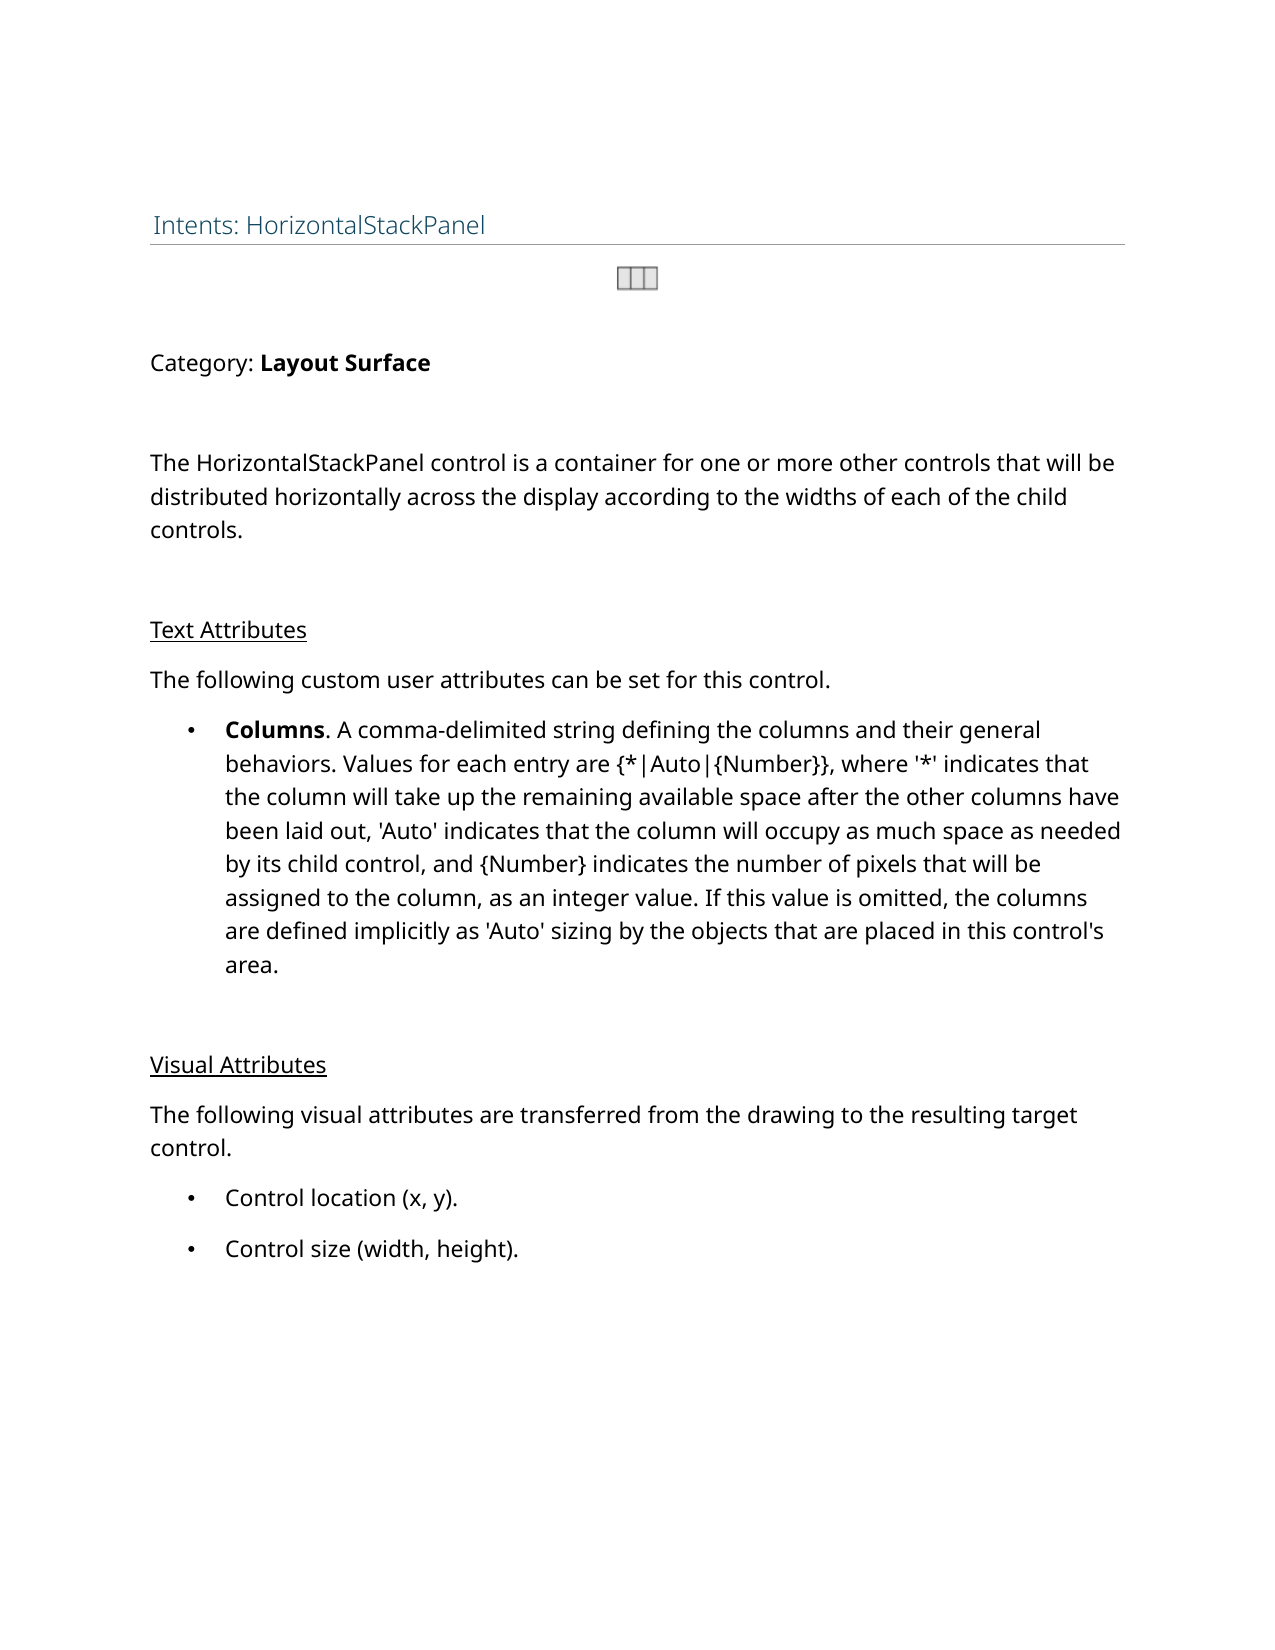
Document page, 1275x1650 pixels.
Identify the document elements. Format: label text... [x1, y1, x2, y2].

text The following visual attributes are transferred from the drawing to the resulting target control. [150, 1099, 1125, 1163]
text Visual Attributes [150, 1049, 1125, 1080]
list Control size (width, height). [187, 1232, 1125, 1264]
text Category: Layout Surface [150, 347, 1125, 378]
subtitle Intents: HorizontalStackPanel [150, 204, 1125, 244]
list Columns. A comma-delimited string defining the columns and their general behaviors. Values for each entry are {*|Auto|{Number}}, where '*' indicates that the column will take up the remaining available space after the other columns have been laid out, 'Auto' indicates that the column will occupy as much space as needed by its child control, and {Number} indicates the number of pixels that will be assigned to the column, as an integer value. If this value is omitted, the columns are defined implicitly as 'Auto' sizing by the objects that are placed in this control's area. [187, 714, 1125, 980]
list Control location (x, y). [187, 1182, 1125, 1214]
text Text Attributes [150, 614, 1125, 646]
text The HorizontalStackPanel control is a container for one or more other controls that will be distributed horizontally across the display according to the widths of each of the child controls. [150, 447, 1125, 545]
text The following custom user attributes can be set for this control. [150, 664, 1125, 696]
picture [616, 266, 659, 291]
